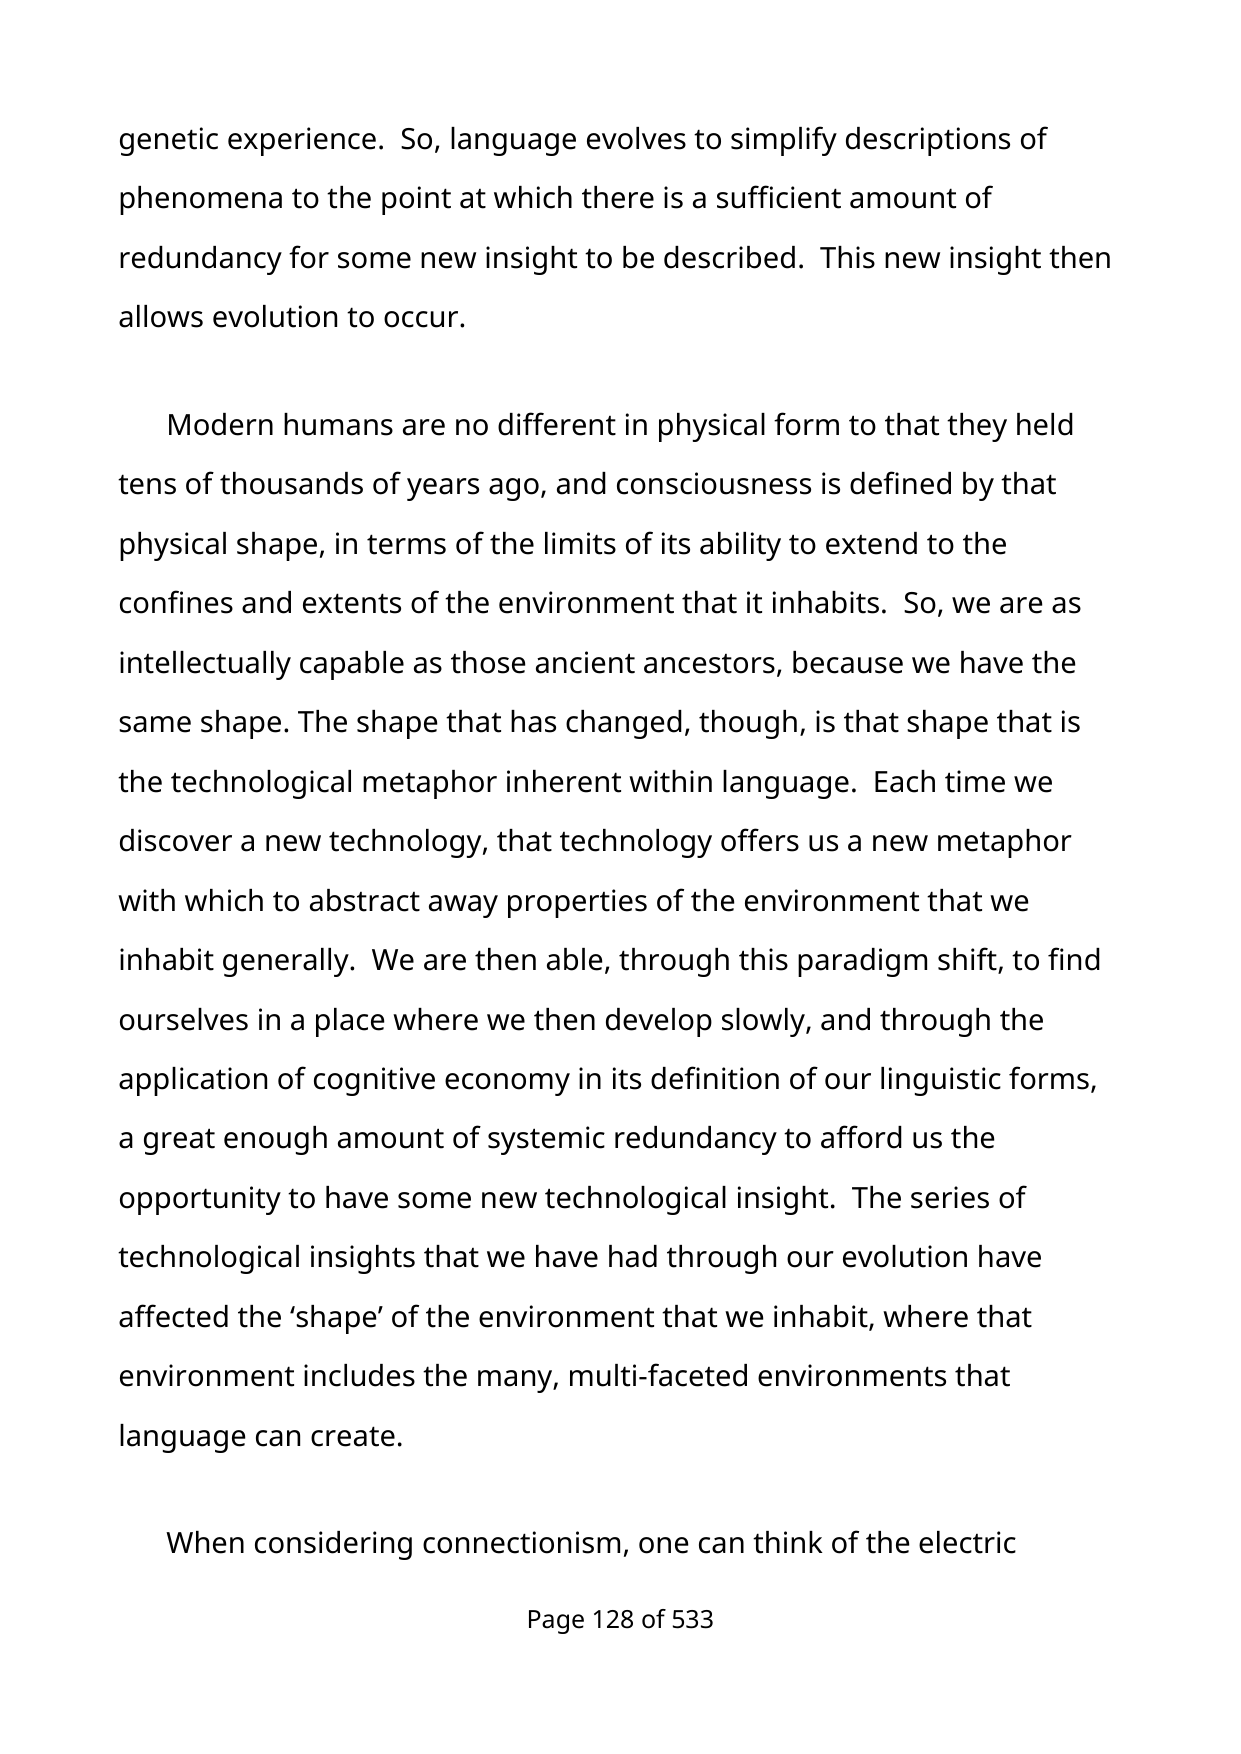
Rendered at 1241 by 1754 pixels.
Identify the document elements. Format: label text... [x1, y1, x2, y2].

text genetic experience. So, language evolves to simplify descriptions of phenomena to the point at which there is a sufficient amount of redundancy for some new insight to be described. This new insight then allows evolution to occur. [118, 118, 1122, 336]
text Modern humans are no different in physical form to that they held tens of thousands of years ago, and consciousness is defined by that physical shape, in terms of the limits of its ability to extend to the confines and extents of the environment that it inhabits. So, we are as intellectually capable as those ancient ancestors, because we have the same shape. The shape that has changed, though, is that shape that is the technological metaphor inherent within language. Each time we discover a new technology, that technology offers us a new metaphor with which to abstract away properties of the environment that we inhabit generally. We are then able, through this paradigm shift, to find ourselves in a place where we then develop slowly, and through the application of cognitive economy in its definition of our linguistic forms, a great enough amount of systemic redundancy to afford us the opportunity to have some new technological insight. The series of technological insights that we have had through our evolution have affected the ‘shape’ of the environment that we inhabit, where that environment includes the many, multi-faceted environments that language can create. [118, 404, 1122, 1455]
text When considering connectionism, one can think of the electric [118, 1522, 1122, 1562]
